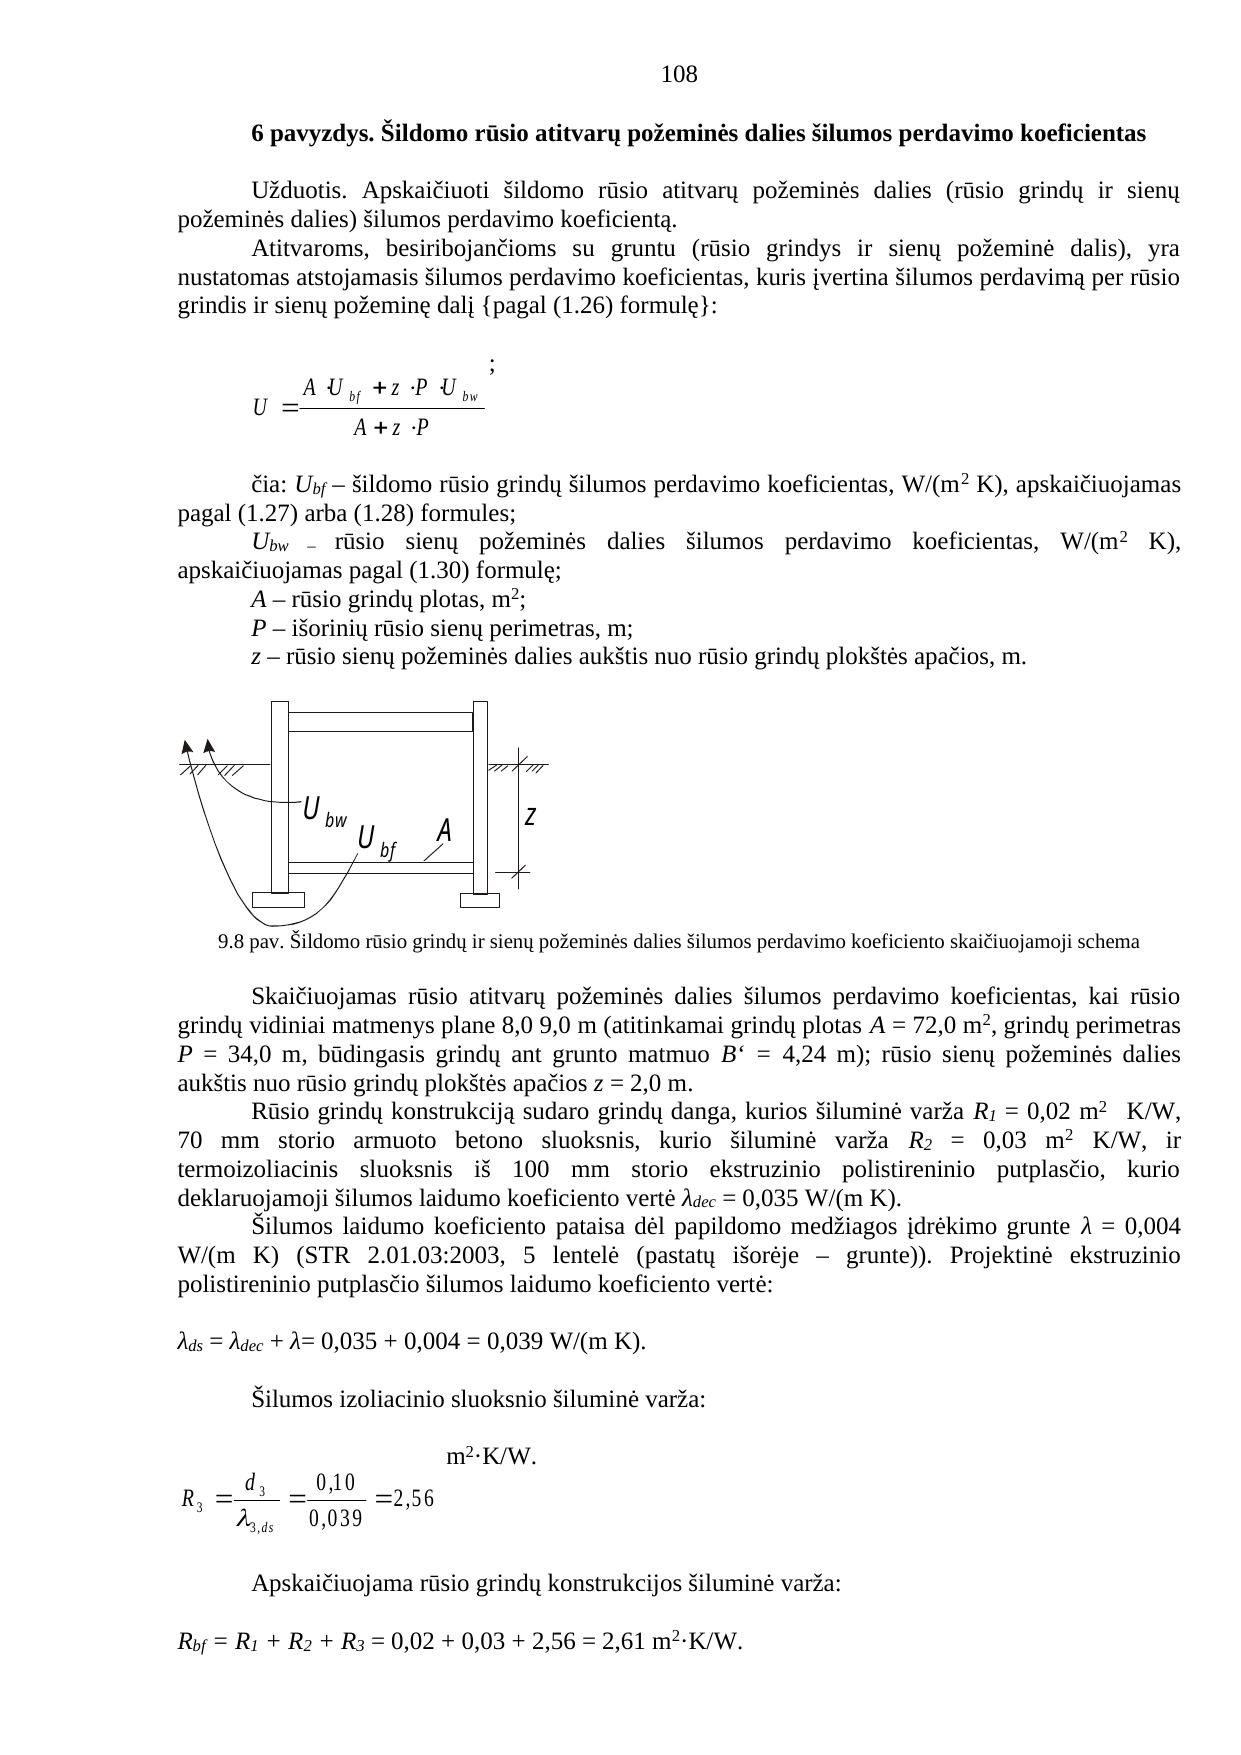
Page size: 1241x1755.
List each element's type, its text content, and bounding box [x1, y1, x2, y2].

text 9.8 pav. Šildomo rūsio grindų ir sienų požeminės dalies šilumos perdavimo koeficiento skaičiuojamoji schema [177, 929, 1181, 953]
text z – rūsio sienų požeminės dalies aukštis nuo rūsio grindų plokštės apačios, m. [177, 641, 1181, 670]
text Šilumos laidumo koeficiento pataisa dėl papildomo medžiagos įdrėkimo grunte λ = 0,004 W/(m K) (STR 2.01.03:2003, 5 lentelė (pastatų išorėje – grunte)). Projektinė ekstruzinio polistireninio putplasčio šilumos laidumo koeficiento vertė: [177, 1211, 1181, 1298]
text P – išorinių rūsio sienų perimetras, m; [177, 613, 1181, 641]
text Apskaičiuojama rūsio grindų konstrukcijos šiluminė varža: [177, 1568, 1181, 1597]
text m2·K/W. [177, 1441, 1181, 1540]
text ; [177, 348, 1181, 440]
text A – rūsio grindų plotas, m2; [177, 584, 1181, 613]
text Skaičiuojamas rūsio atitvarų požeminės dalies šilumos perdavimo koeficientas, kai rūsio grindų vidiniai matmenys plane 8,0 9,0 m (atitinkamai grindų plotas A = 72,0 m2, grindų perimetras P = 34,0 m, būdingasis grindų ant grunto matmuo B‘ = 4,24 m); rūsio sienų požeminės dalies aukštis nuo rūsio grindų plokštės apačios z = 2,0 m. [177, 981, 1181, 1096]
text Ubw – rūsio sienų požeminės dalies šilumos perdavimo koeficientas, W/(m2 K), apskaičiuojamas pagal (1.30) formulę; [177, 526, 1181, 584]
text Šilumos izoliacinio sluoksnio šiluminė varža: [177, 1384, 1181, 1413]
text Atitvaroms, besiribojančioms su gruntu (rūsio grindys ir sienų požeminė dalis), yra nustatomas atstojamasis šilumos perdavimo koeficientas, kuris įvertina šilumos perdavimą per rūsio grindis ir sienų požeminę dalį {pagal (1.26) formulę}: [177, 233, 1181, 319]
text čia: Ubf – šildomo rūsio grindų šilumos perdavimo koeficientas, W/(m2 K), apskaičiuojamas pagal (1.27) arba (1.28) formules; [177, 469, 1181, 526]
text Rūsio grindų konstrukciją sudaro grindų danga, kurios šiluminė varža R1 = 0,02 m2K/W, 70 mm storio armuoto betono sluoksnis, kurio šiluminė varža R2 = 0,03 m2K/W, ir termoizoliacinis sluoksnis iš 100 mm storio ekstruzinio polistireninio putplasčio, kurio deklaruojamoji šilumos laidumo koeficiento vertė λdec = 0,035 W/(m K). [177, 1096, 1181, 1211]
text 6 pavyzdys. Šildomo rūsio atitvarų požeminės dalies šilumos perdavimo koeficientas [177, 118, 1181, 147]
text Užduotis. Apskaičiuoti šildomo rūsio atitvarų požeminės dalies (rūsio grindų ir sienų požeminės dalies) šilumos perdavimo koeficientą. [177, 176, 1181, 233]
text Rbf = R1 + R2 + R3 = 0,02 + 0,03 + 2,56 = 2,61 m2·K/W. [177, 1626, 1181, 1655]
text λds = λdec + λ= 0,035 + 0,004 = 0,039 W/(m K). [177, 1326, 1181, 1355]
